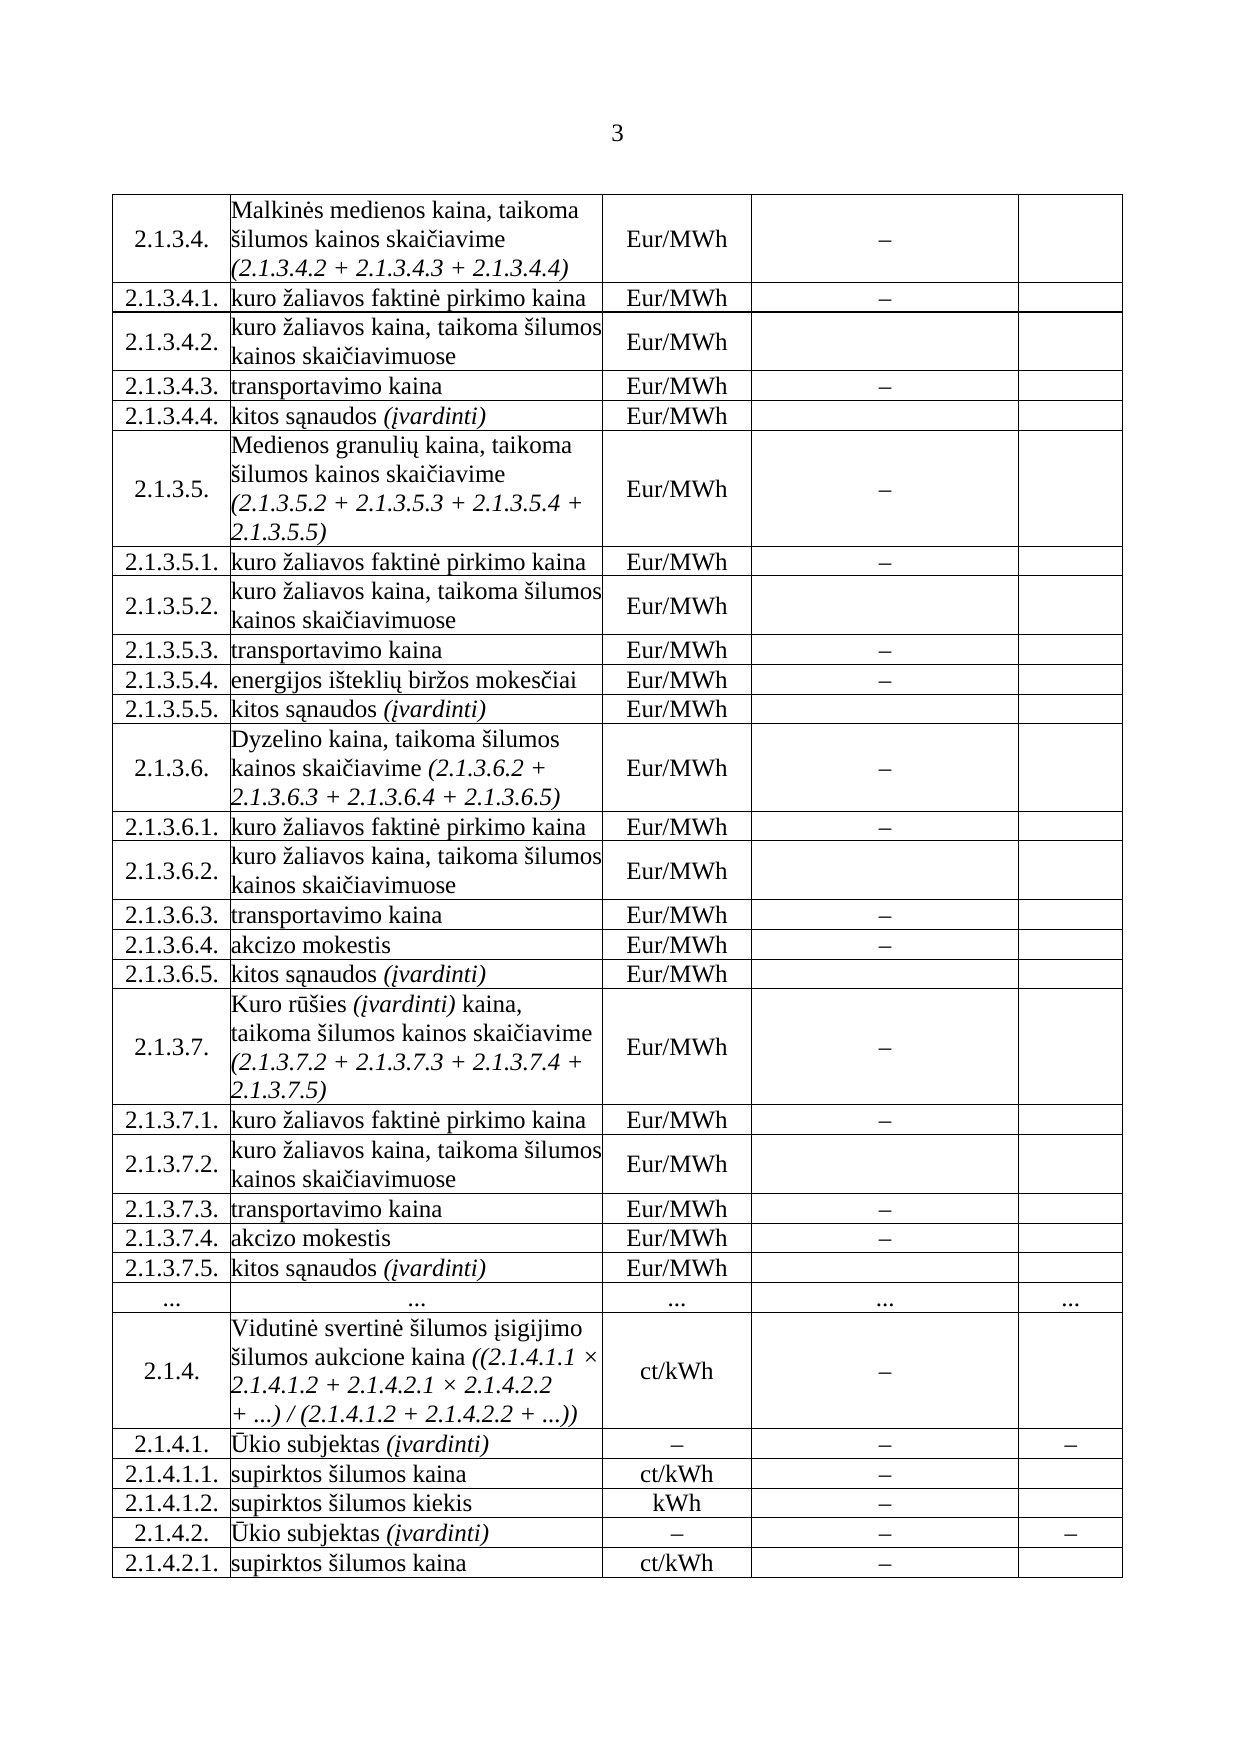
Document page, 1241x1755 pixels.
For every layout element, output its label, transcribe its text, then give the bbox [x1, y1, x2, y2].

table_cell – [752, 665, 1018, 693]
table_cell 2.1.3.4.2. [113, 313, 230, 370]
table_cell 2.1.4. [113, 1313, 230, 1428]
table_cell [752, 313, 1018, 370]
table_cell [1019, 1489, 1122, 1517]
table_cell [1019, 989, 1122, 1104]
table_cell [1019, 930, 1122, 958]
table_cell – [1019, 1429, 1122, 1458]
table_cell kuro žaliavos faktinė pirkimo kaina [231, 283, 602, 311]
table_cell [1019, 635, 1122, 664]
table_cell – [752, 547, 1018, 575]
table_cell akcizo mokestis [231, 1224, 602, 1252]
table_cell [752, 960, 1018, 988]
table_cell [752, 576, 1018, 634]
table_cell [1019, 576, 1122, 634]
table_cell kitos sąnaudos (įvardinti) [231, 960, 602, 988]
table_cell [1019, 195, 1122, 282]
table_cell – [752, 812, 1018, 840]
table_cell Eur/MWh [603, 1135, 751, 1193]
table_cell Eur/MWh [603, 665, 751, 693]
table_cell 2.1.3.4.1. [113, 283, 230, 311]
table_cell [1019, 1224, 1122, 1252]
table_cell – [752, 900, 1018, 929]
table_cell – [752, 1313, 1018, 1428]
table_cell – [752, 371, 1018, 400]
table_cell Malkinės medienos kaina, taikoma šilumos kainos skaičiavime (2.1.3.4.2 + 2.1.3.4.3 + 2.1.3.4.4) [231, 195, 602, 282]
table_cell – [752, 1548, 1018, 1577]
table_cell Eur/MWh [603, 812, 751, 840]
table_cell 2.1.3.6.1. [113, 812, 230, 840]
table_cell kitos sąnaudos (įvardinti) [231, 401, 602, 429]
table_cell kuro žaliavos kaina, taikoma šilumos kainos skaičiavimuose [231, 576, 602, 634]
table_cell ... [231, 1283, 602, 1312]
table_cell [1019, 283, 1122, 311]
table_cell [752, 1253, 1018, 1282]
table_cell [1019, 547, 1122, 575]
table_cell – [752, 1459, 1018, 1487]
table_cell [1019, 1548, 1122, 1577]
table_cell 2.1.4.2. [113, 1518, 230, 1547]
table_cell Eur/MWh [603, 547, 751, 575]
table_cell – [752, 1429, 1018, 1458]
table_cell ... [752, 1283, 1018, 1312]
table_cell 2.1.3.6.2. [113, 841, 230, 899]
table_cell Eur/MWh [603, 371, 751, 400]
table_cell [752, 841, 1018, 899]
table_cell – [603, 1429, 751, 1458]
table_cell Eur/MWh [603, 989, 751, 1104]
table_cell [1019, 900, 1122, 929]
table_cell Kuro rūšies (įvardinti) kaina, taikoma šilumos kainos skaičiavime (2.1.3.7.2 + 2.1.3.7.3 + 2.1.3.7.4 + 2.1.3.7.5) [231, 989, 602, 1104]
table_cell ... [113, 1283, 230, 1312]
table_cell [752, 401, 1018, 429]
table_cell [752, 1135, 1018, 1193]
table_cell [752, 695, 1018, 723]
table_cell [1019, 960, 1122, 988]
table_cell – [752, 930, 1018, 958]
table_cell Eur/MWh [603, 195, 751, 282]
table_cell ... [1019, 1283, 1122, 1312]
table_cell energijos išteklių biržos mokesčiai [231, 665, 602, 693]
table_cell – [752, 724, 1018, 811]
table_cell 2.1.4.1. [113, 1429, 230, 1458]
table_cell kuro žaliavos faktinė pirkimo kaina [231, 547, 602, 575]
table_cell Eur/MWh [603, 313, 751, 370]
table_cell – [752, 989, 1018, 1104]
table_cell – [752, 431, 1018, 546]
table_cell Eur/MWh [603, 1194, 751, 1222]
table_cell Dyzelino kaina, taikoma šilumos kainos skaičiavime (2.1.3.6.2 + 2.1.3.6.3 + 2.1.3.6.4 + 2.1.3.6.5) [231, 724, 602, 811]
table_cell 2.1.3.4.4. [113, 401, 230, 429]
table_cell – [752, 195, 1018, 282]
table_cell [1019, 812, 1122, 840]
table_cell Eur/MWh [603, 724, 751, 811]
table_cell 2.1.3.6.4. [113, 930, 230, 958]
table_cell [1019, 1105, 1122, 1134]
table_cell transportavimo kaina [231, 635, 602, 664]
table_cell kuro žaliavos kaina, taikoma šilumos kainos skaičiavimuose [231, 841, 602, 899]
table_cell [1019, 401, 1122, 429]
table_cell 2.1.3.6.3. [113, 900, 230, 929]
table_cell – [752, 1224, 1018, 1252]
table_cell Medienos granulių kaina, taikoma šilumos kainos skaičiavime (2.1.3.5.2 + 2.1.3.5.3 + 2.1.3.5.4 + 2.1.3.5.5) [231, 431, 602, 546]
table_cell – [752, 1518, 1018, 1547]
table_cell Eur/MWh [603, 900, 751, 929]
table_cell ct/kWh [603, 1548, 751, 1577]
table_cell 2.1.3.7.1. [113, 1105, 230, 1134]
table_cell Eur/MWh [603, 283, 751, 311]
table_cell 2.1.3.7.4. [113, 1224, 230, 1252]
table_cell – [752, 635, 1018, 664]
table_cell supirktos šilumos kiekis [231, 1489, 602, 1517]
table_cell [1019, 724, 1122, 811]
table_cell 2.1.4.2.1. [113, 1548, 230, 1577]
table_cell 2.1.3.5. [113, 431, 230, 546]
table_cell 2.1.3.5.4. [113, 665, 230, 693]
table_cell [1019, 313, 1122, 370]
table_cell Vidutinė svertinė šilumos įsigijimo šilumos aukcione kaina ((2.1.4.1.1 × 2.1.4.1.2 + 2.1.4.2.1 × 2.1.4.2.2 + ...) / (2.1.4.1.2 + 2.1.4.2.2 + ...)) [231, 1313, 602, 1428]
table_cell ... [603, 1283, 751, 1312]
table_cell Eur/MWh [603, 401, 751, 429]
table_cell kWh [603, 1489, 751, 1517]
table_cell [1019, 1313, 1122, 1428]
table_cell Eur/MWh [603, 1105, 751, 1134]
table_cell – [752, 283, 1018, 311]
table_cell 2.1.3.7.5. [113, 1253, 230, 1282]
table_cell kuro žaliavos faktinė pirkimo kaina [231, 1105, 602, 1134]
table_cell – [603, 1518, 751, 1547]
table_cell kitos sąnaudos (įvardinti) [231, 695, 602, 723]
table_cell 2.1.3.6. [113, 724, 230, 811]
table_cell – [1019, 1518, 1122, 1547]
table_cell 2.1.4.1.1. [113, 1459, 230, 1487]
table_cell – [752, 1489, 1018, 1517]
table_cell kuro žaliavos kaina, taikoma šilumos kainos skaičiavimuose [231, 313, 602, 370]
table_cell akcizo mokestis [231, 930, 602, 958]
table_cell [1019, 841, 1122, 899]
table_cell Eur/MWh [603, 576, 751, 634]
table_cell transportavimo kaina [231, 371, 602, 400]
table_cell 2.1.3.4.3. [113, 371, 230, 400]
table_cell transportavimo kaina [231, 900, 602, 929]
table_cell kuro žaliavos kaina, taikoma šilumos kainos skaičiavimuose [231, 1135, 602, 1193]
table_cell Eur/MWh [603, 930, 751, 958]
table_cell [1019, 1459, 1122, 1487]
table_cell transportavimo kaina [231, 1194, 602, 1222]
table_cell Ūkio subjektas (įvardinti) [231, 1429, 602, 1458]
table_cell Eur/MWh [603, 635, 751, 664]
table_cell 2.1.3.7.2. [113, 1135, 230, 1193]
table_cell Eur/MWh [603, 431, 751, 546]
table_cell kitos sąnaudos (įvardinti) [231, 1253, 602, 1282]
table_cell 2.1.3.7.3. [113, 1194, 230, 1222]
table_cell supirktos šilumos kaina [231, 1459, 602, 1487]
table_cell – [752, 1105, 1018, 1134]
table_cell 2.1.3.7. [113, 989, 230, 1104]
table_cell [1019, 665, 1122, 693]
table_cell 2.1.3.5.1. [113, 547, 230, 575]
table_cell kuro žaliavos faktinė pirkimo kaina [231, 812, 602, 840]
table_cell [1019, 1135, 1122, 1193]
table_cell Ūkio subjektas (įvardinti) [231, 1518, 602, 1547]
table_cell [1019, 371, 1122, 400]
table_cell Eur/MWh [603, 841, 751, 899]
table_cell ct/kWh [603, 1459, 751, 1487]
table_cell supirktos šilumos kaina [231, 1548, 602, 1577]
table_cell 2.1.3.5.3. [113, 635, 230, 664]
table_cell Eur/MWh [603, 1253, 751, 1282]
table_cell Eur/MWh [603, 960, 751, 988]
table_cell [1019, 431, 1122, 546]
table_cell 2.1.4.1.2. [113, 1489, 230, 1517]
table_cell 2.1.3.5.5. [113, 695, 230, 723]
table_cell ct/kWh [603, 1313, 751, 1428]
table_cell 2.1.3.5.2. [113, 576, 230, 634]
table_cell 2.1.3.4. [113, 195, 230, 282]
table_cell Eur/MWh [603, 695, 751, 723]
table_cell Eur/MWh [603, 1224, 751, 1252]
table_cell – [752, 1194, 1018, 1222]
table_cell [1019, 695, 1122, 723]
table_cell 2.1.3.6.5. [113, 960, 230, 988]
table_cell [1019, 1194, 1122, 1222]
table_cell [1019, 1253, 1122, 1282]
